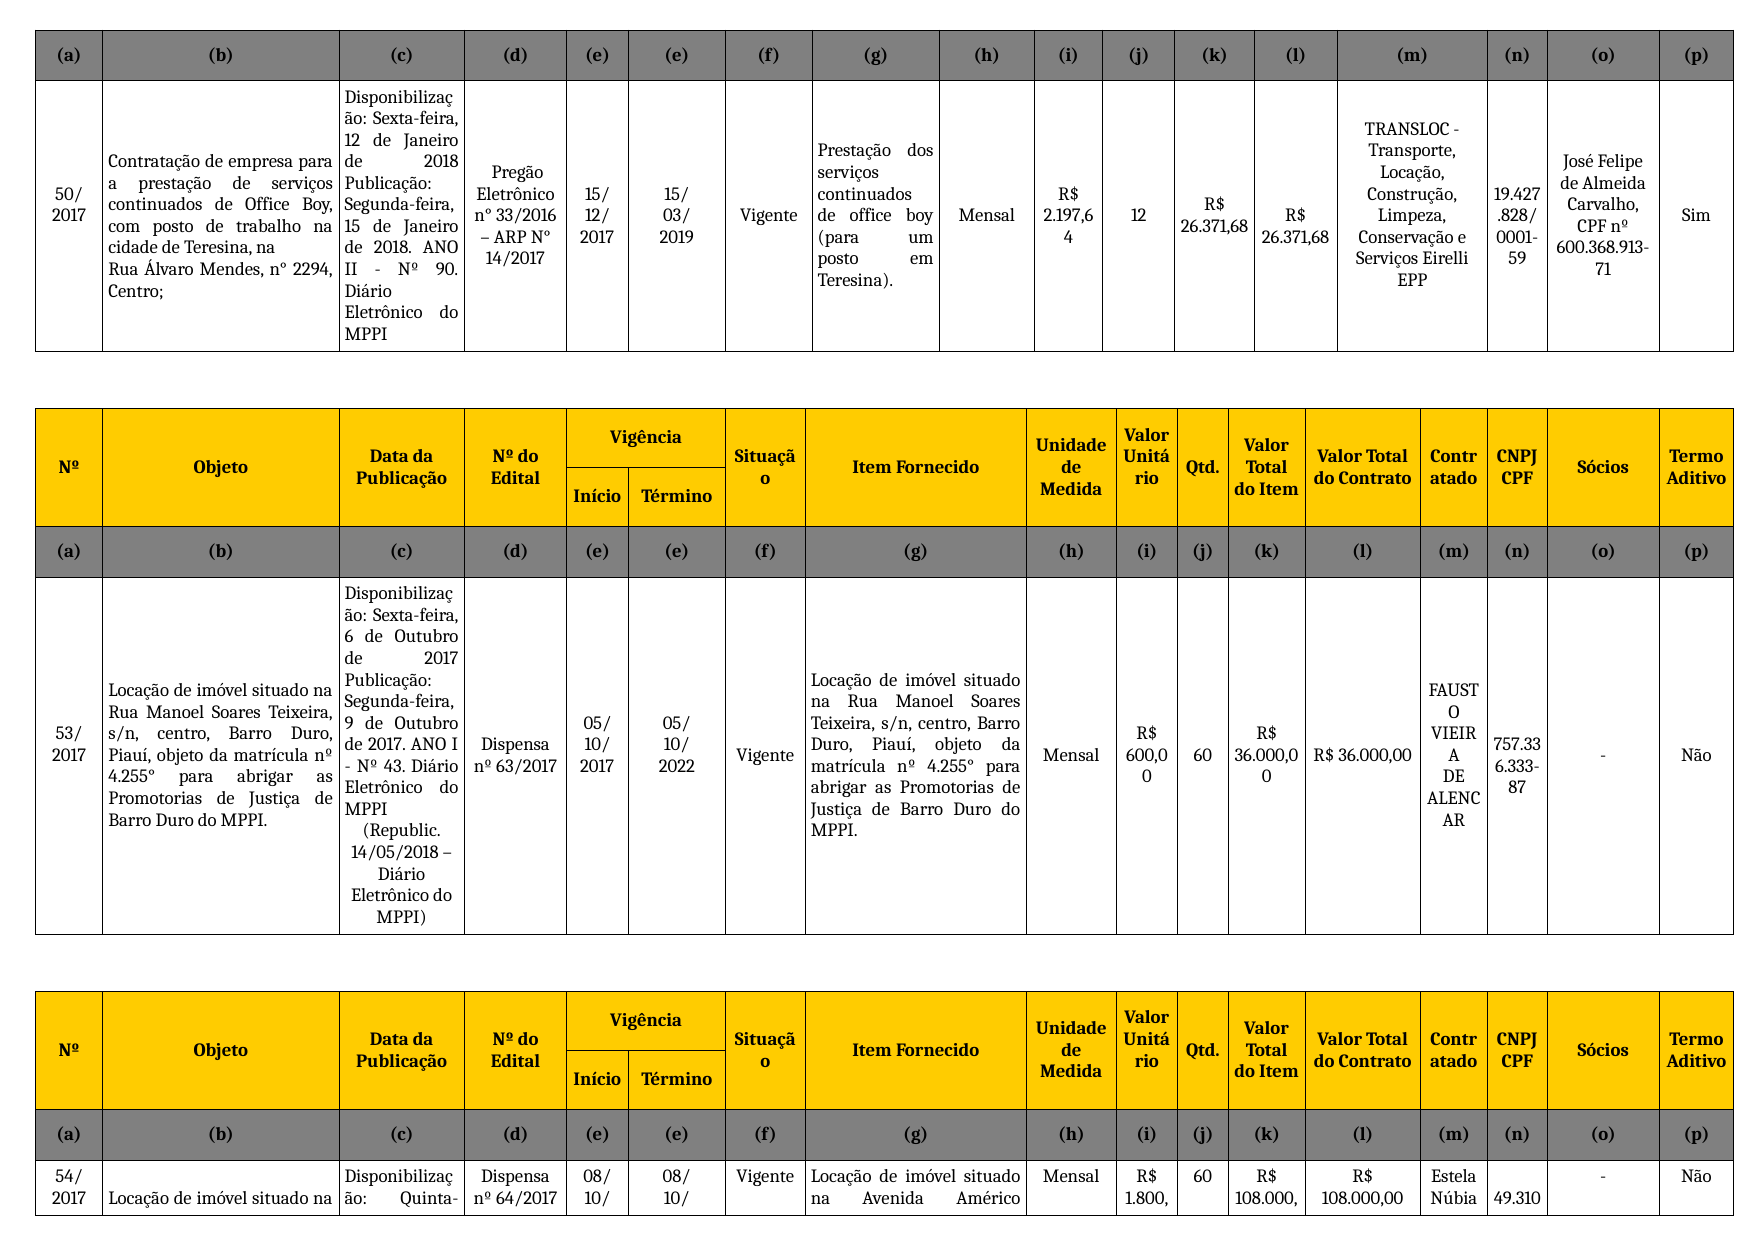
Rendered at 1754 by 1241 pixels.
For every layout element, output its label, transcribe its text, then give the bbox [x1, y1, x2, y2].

table_cell (d) [465, 1110, 566, 1160]
table_cell Não [1660, 578, 1733, 933]
table_cell (j) [1178, 527, 1228, 577]
table_cell Pregão Eletrônico n° 33/2016 – ARP N° 14/2017 [465, 81, 566, 351]
table_cell 19.427.828/0001-59 [1488, 81, 1547, 351]
table_cell Dispensa nº 64/2017 [465, 1161, 566, 1215]
table_cell (p) [1660, 1110, 1733, 1160]
table_header Contratado [1421, 409, 1487, 526]
table_cell (e) [629, 527, 725, 577]
table_cell (j) [1178, 1110, 1228, 1160]
table_header Item Fornecido [806, 992, 1026, 1109]
table_cell 60 [1178, 578, 1228, 933]
table_cell 12 [1103, 81, 1174, 351]
table_cell Vigente [726, 1161, 805, 1215]
table_cell R$ 26.371,68 [1175, 81, 1254, 351]
table_cell R$ 600,00 [1117, 578, 1177, 933]
table_cell (m) [1338, 31, 1487, 80]
table_header CNPJ CPF [1488, 409, 1547, 526]
table_header CNPJ CPF [1488, 992, 1547, 1109]
table_cell 08/ 10/ [629, 1161, 725, 1215]
table_cell Término [629, 468, 725, 526]
table_cell (g) [806, 527, 1026, 577]
table_cell R$ 36.000,00 [1306, 578, 1420, 933]
table_cell (k) [1175, 31, 1254, 80]
table_cell (l) [1306, 1110, 1420, 1160]
table_cell 757.336.333-87 [1488, 578, 1547, 933]
table_cell (f) [726, 1110, 805, 1160]
table_cell (b) [103, 31, 339, 80]
table_cell 05/ 10/ 2017 [567, 578, 628, 933]
table_cell Não [1660, 1161, 1733, 1215]
table_cell Disponibilização: Quinta- [340, 1161, 464, 1215]
table_cell Início [567, 1051, 628, 1109]
table_header Sócios [1548, 409, 1659, 526]
table_header Valor Unitário [1117, 409, 1177, 526]
table_cell (p) [1660, 527, 1733, 577]
table_cell Locação de imóvel situado na Rua Manoel Soares Teixeira, s/n, centro, Barro Duro, Piauí, objeto da matrícula nº 4.255° para abrigar as Promotorias de Justiça de Barro Duro do MPPI. [806, 578, 1026, 933]
table_cell Mensal [1027, 578, 1116, 933]
table_cell (e) [629, 1110, 725, 1160]
table_cell (a) [36, 1110, 102, 1160]
table_cell (l) [1255, 31, 1337, 80]
table_cell 54/ 2017 [36, 1161, 102, 1215]
table_cell R$ 26.371,68 [1255, 81, 1337, 351]
table_cell (c) [340, 527, 464, 577]
table_cell (e) [567, 1110, 628, 1160]
table_header Valor Total do Item [1229, 992, 1305, 1109]
table_cell Estela Núbia [1421, 1161, 1487, 1215]
table_header Nº [36, 409, 102, 526]
table_cell 53/ 2017 [36, 578, 102, 933]
table_header Qtd. [1178, 409, 1228, 526]
table_cell Mensal [940, 81, 1034, 351]
table_header Data da Publicação [340, 992, 464, 1109]
table_cell (a) [36, 31, 102, 80]
table_cell R$ 1.800, [1117, 1161, 1177, 1215]
table_cell R$ 108.000, [1229, 1161, 1305, 1215]
table_header Item Fornecido [806, 409, 1026, 526]
table_header Nº do Edital [465, 992, 566, 1109]
table_header Vigência [567, 409, 725, 467]
table_cell (e) [629, 31, 725, 80]
table_cell 15/ 12/ 2017 [567, 81, 628, 351]
table_header Unidade de Medida [1027, 409, 1116, 526]
table_header Objeto [103, 409, 339, 526]
table_cell 08/ 10/ [567, 1161, 628, 1215]
table_cell Locação de imóvel situado na Rua Manoel Soares Teixeira, s/n, centro, Barro Duro, Piauí, objeto da matrícula nº 4.255° para abrigar as Promotorias de Justiça de Barro Duro do MPPI. [103, 578, 339, 933]
table_cell (n) [1488, 527, 1547, 577]
table_cell (a) [36, 527, 102, 577]
table_header Vigência [567, 992, 725, 1050]
table_cell 15/ 03/ 2019 [629, 81, 725, 351]
table_cell (m) [1421, 527, 1487, 577]
table_cell (b) [103, 527, 339, 577]
table_cell (m) [1421, 1110, 1487, 1160]
table_cell Contratação de empresa para a prestação de serviços continuados de Office Boy, com posto de trabalho na cidade de Teresina, na Rua Álvaro Mendes, n° 2294, Centro; [103, 81, 339, 351]
table_header Sócios [1548, 992, 1659, 1109]
table_header Nº [36, 992, 102, 1109]
table_header Valor Total do Item [1229, 409, 1305, 526]
table_cell (h) [940, 31, 1034, 80]
table_cell (c) [340, 31, 464, 80]
table_cell Vigente [726, 578, 805, 933]
table_header Valor Unitário [1117, 992, 1177, 1109]
table_cell (f) [726, 527, 805, 577]
table_cell Término [629, 1051, 725, 1109]
table_cell (c) [340, 1110, 464, 1160]
table_cell 50/ 2017 [36, 81, 102, 351]
table_cell (g) [813, 31, 939, 80]
table_cell - [1548, 578, 1659, 933]
table_cell José Felipe de Almeida Carvalho, CPF nº 600.368.913-71 [1548, 81, 1659, 351]
table_cell (i) [1117, 527, 1177, 577]
table_cell (k) [1229, 1110, 1305, 1160]
table_header Unidade de Medida [1027, 992, 1116, 1109]
table_cell (e) [567, 31, 628, 80]
table_header Nº do Edital [465, 409, 566, 526]
table_cell 05/ 10/ 2022 [629, 578, 725, 933]
table_cell (h) [1027, 527, 1116, 577]
table_cell (n) [1488, 31, 1547, 80]
table_cell (e) [567, 527, 628, 577]
table_header Valor Total do Contrato [1306, 409, 1420, 526]
table_header Termo Aditivo [1660, 409, 1733, 526]
table_cell (o) [1548, 527, 1659, 577]
table_cell Vigente [726, 81, 812, 351]
table_cell R$ 36.000,00 [1229, 578, 1305, 933]
table_cell (g) [806, 1110, 1026, 1160]
table_header Termo Aditivo [1660, 992, 1733, 1109]
table_cell Locação de imóvel situado na Avenida Américo [806, 1161, 1026, 1215]
table_cell - [1548, 1161, 1659, 1215]
table_cell (j) [1103, 31, 1174, 80]
table_cell Sim [1660, 81, 1733, 351]
table_cell Disponibilização: Sexta-feira, 12 de Janeiro de 2018 Publicação: Segunda-feira, 15 de Janeiro de 2018. ANO II - Nº 90. Diário Eletrônico do MPPI [340, 81, 464, 351]
table_header Contratado [1421, 992, 1487, 1109]
table_cell (i) [1035, 31, 1102, 80]
table_cell FAUSTO VIEIRA DE ALENCAR [1421, 578, 1487, 933]
table_cell Dispensa nº 63/2017 [465, 578, 566, 933]
table_cell (b) [103, 1110, 339, 1160]
table_cell Locação de imóvel situado na [103, 1161, 339, 1215]
table_cell 49.310 [1488, 1161, 1547, 1215]
table_cell Prestação dos serviços continuados de office boy (para um posto em Teresina). [813, 81, 939, 351]
table_cell TRANSLOC - Transporte, Locação, Construção, Limpeza, Conservação e Serviços Eirelli EPP [1338, 81, 1487, 351]
table_header Situação [726, 992, 805, 1109]
table_cell 60 [1178, 1161, 1228, 1215]
table_cell Disponibilização: Sexta-feira, 6 de Outubro de 2017 Publicação: Segunda-feira, 9 de Outubro de 2017. ANO I - Nº 43. Diário Eletrônico do MPPI (Republic. 14/05/2018 – Diário Eletrônico do MPPI) [340, 578, 464, 933]
table_cell Mensal [1027, 1161, 1116, 1215]
table_header Objeto [103, 992, 339, 1109]
table_cell (d) [465, 31, 566, 80]
table_cell Início [567, 468, 628, 526]
table_cell (o) [1548, 1110, 1659, 1160]
table_cell (i) [1117, 1110, 1177, 1160]
table_cell (d) [465, 527, 566, 577]
table_header Data da Publicação [340, 409, 464, 526]
table_cell (f) [726, 31, 812, 80]
table_cell (o) [1548, 31, 1659, 80]
table_header Situação [726, 409, 805, 526]
table_cell (l) [1306, 527, 1420, 577]
table_cell (k) [1229, 527, 1305, 577]
table_cell (p) [1660, 31, 1733, 80]
table_cell (h) [1027, 1110, 1116, 1160]
table_header Qtd. [1178, 992, 1228, 1109]
table_cell R$ 108.000,00 [1306, 1161, 1420, 1215]
table_cell (n) [1488, 1110, 1547, 1160]
table_header Valor Total do Contrato [1306, 992, 1420, 1109]
table_cell R$ 2.197,64 [1035, 81, 1102, 351]
